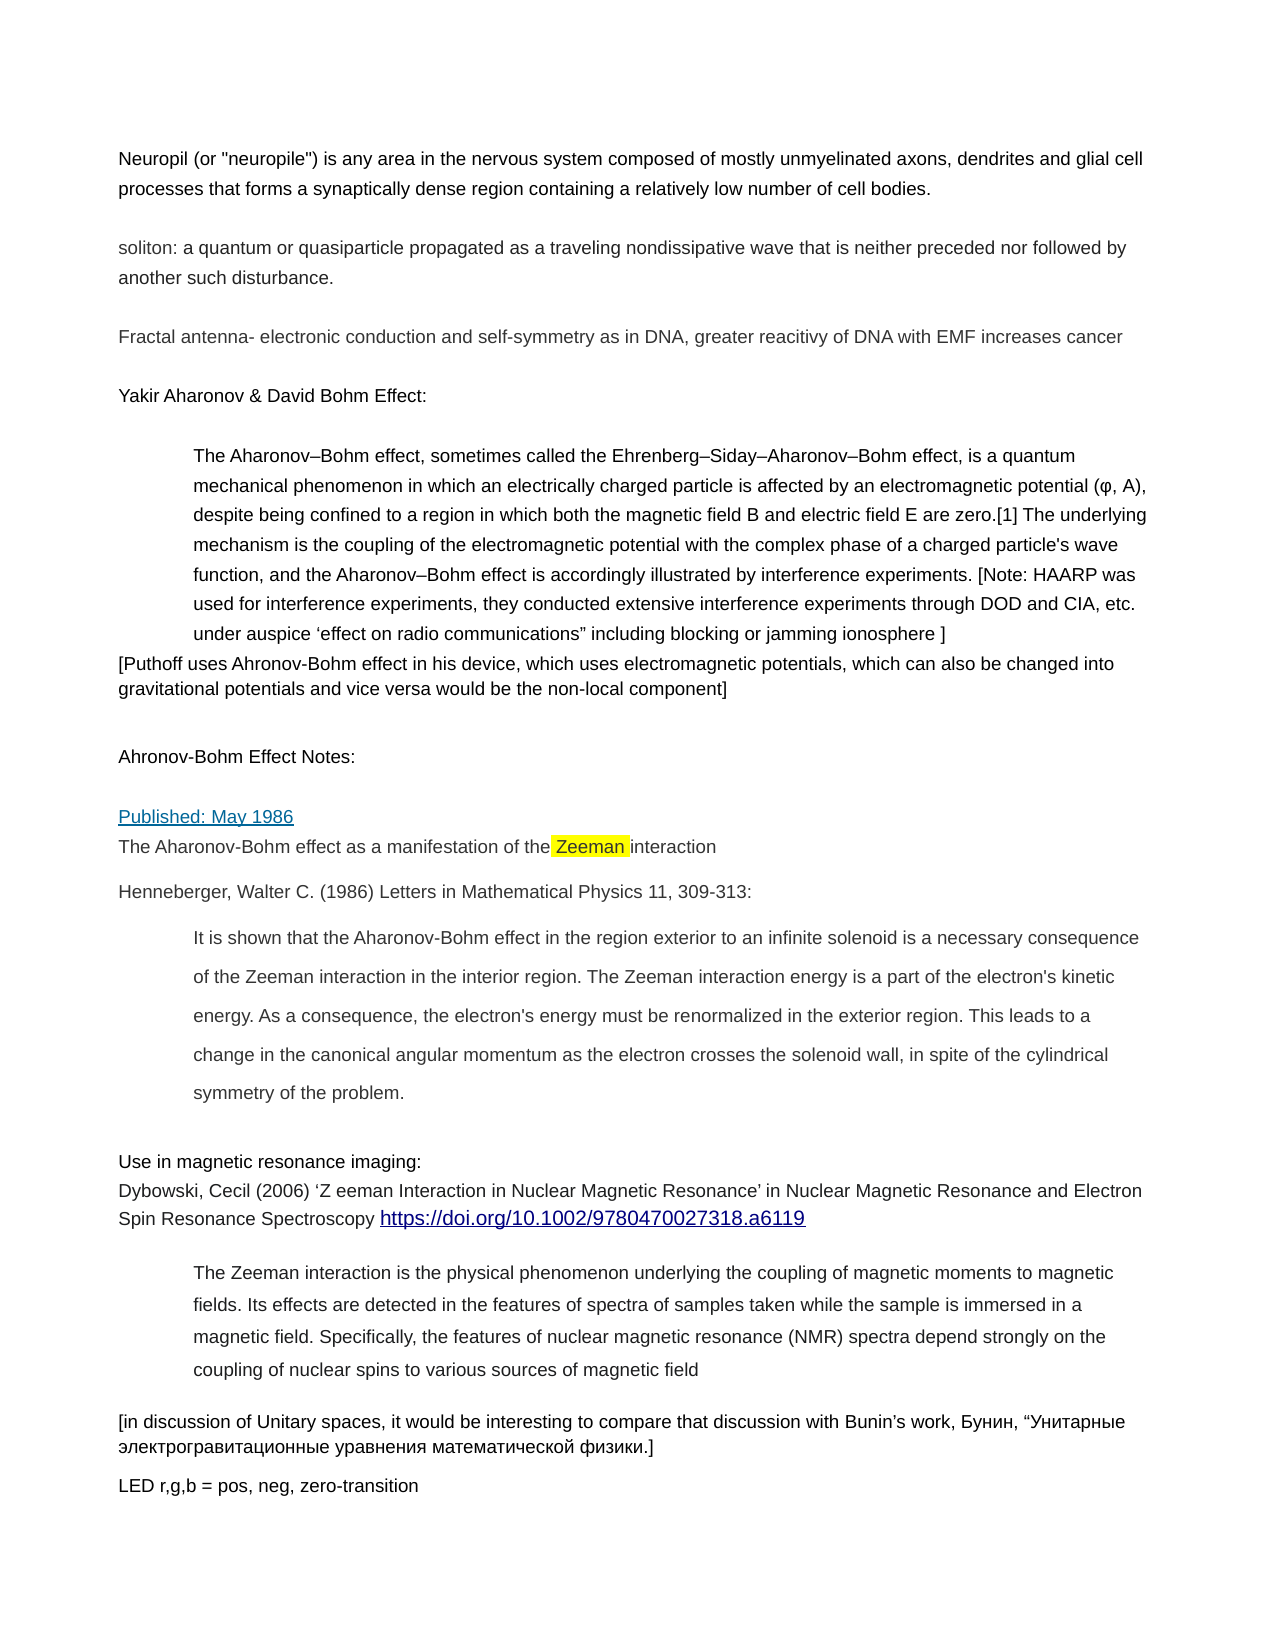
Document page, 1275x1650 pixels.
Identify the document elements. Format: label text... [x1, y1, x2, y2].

text LED r,g,b = pos, neg, zero-transition [118, 1475, 1157, 1496]
text The Zeeman interaction is the physical phenomenon underlying the coupling of magnetic moments to magnetic fields. Its effects are detected in the features of spectra of samples taken while the sample is immersed in a magnetic field. Specifically, the features of nuclear magnetic resonance (NMR) spectra depend strongly on the coupling of nuclear spins to various sources of magnetic field [193, 1262, 1157, 1380]
text Henneberger, Walter C. (1986) Letters in Mathematical Physics 11, 309-313: [118, 881, 1157, 903]
text Fractal antenna- electronic conduction and self-symmetry as in DNA, greater reacitivy of DNA with EMF increases cancer [118, 326, 1157, 347]
text [Puthoff uses Ahronov-Bohm effect in his device, which uses electromagnetic potentials, which can also be changed into gravitational potentials and vice versa would be the non-local component] [118, 652, 1157, 699]
text Neuropil (or "neuropile") is any area in the nervous system composed of mostly unmyelinated axons, dendrites and glial cell processes that forms a synaptically dense region containing a relatively low number of cell bodies. [118, 148, 1157, 199]
text Use in magnetic resonance imaging: [118, 1151, 1157, 1172]
text Dybowski, Cecil (2006) ‘Z eeman Interaction in Nuclear Magnetic Resonance’ in Nuclear Magnetic Resonance and Electron Spin Resonance Spectroscopy https://doi.org/10.1002/9780470027318.a6119 [118, 1180, 1157, 1229]
subtitle The Aharonov-Bohm effect as a manifestation of the Zeeman interaction [118, 835, 1157, 857]
text soliton: a quantum or quasiparticle propagated as a traveling nondissipative wave that is neither preceded nor followed by another such disturbance. [118, 237, 1157, 288]
text [in discussion of Unitary spaces, it would be interesting to compare that discussion with Bunin’s work, Бунин, “Унитарные электрогравитационные уравнения математической физики.] [118, 1411, 1157, 1457]
text Published: May 1986 [118, 806, 1157, 827]
text It is shown that the Aharonov-Bohm effect in the region exterior to an infinite solenoid is a necessary consequence of the Zeeman interaction in the interior region. The Zeeman interaction energy is a part of the electron's kinetic energy. As a consequence, the electron's energy must be renormalized in the exterior region. This leads to a change in the canonical angular momentum as the electron crosses the solenoid wall, in spite of the cylindrical symmetry of the problem. [193, 927, 1157, 1104]
text The Aharonov–Bohm effect, sometimes called the Ehrenberg–Siday–Aharonov–Bohm effect, is a quantum mechanical phenomenon in which an electrically charged particle is affected by an electromagnetic potential (φ, A), despite being confined to a region in which both the magnetic field B and electric field E are zero.[1] The underlying mechanism is the coupling of the electromagnetic potential with the complex phase of a charged particle's wave function, and the Aharonov–Bohm effect is accordingly illustrated by interference experiments. [Note: HAARP was used for interference experiments, they conducted extensive interference experiments through DOD and CIA, etc. under auspice ‘effect on radio communications” including blocking or jamming ionosphere ] [193, 415, 1157, 644]
text Ahronov-Bohm Effect Notes: [118, 746, 1157, 768]
text Yakir Aharonov & David Bohm Effect: [118, 385, 1157, 407]
